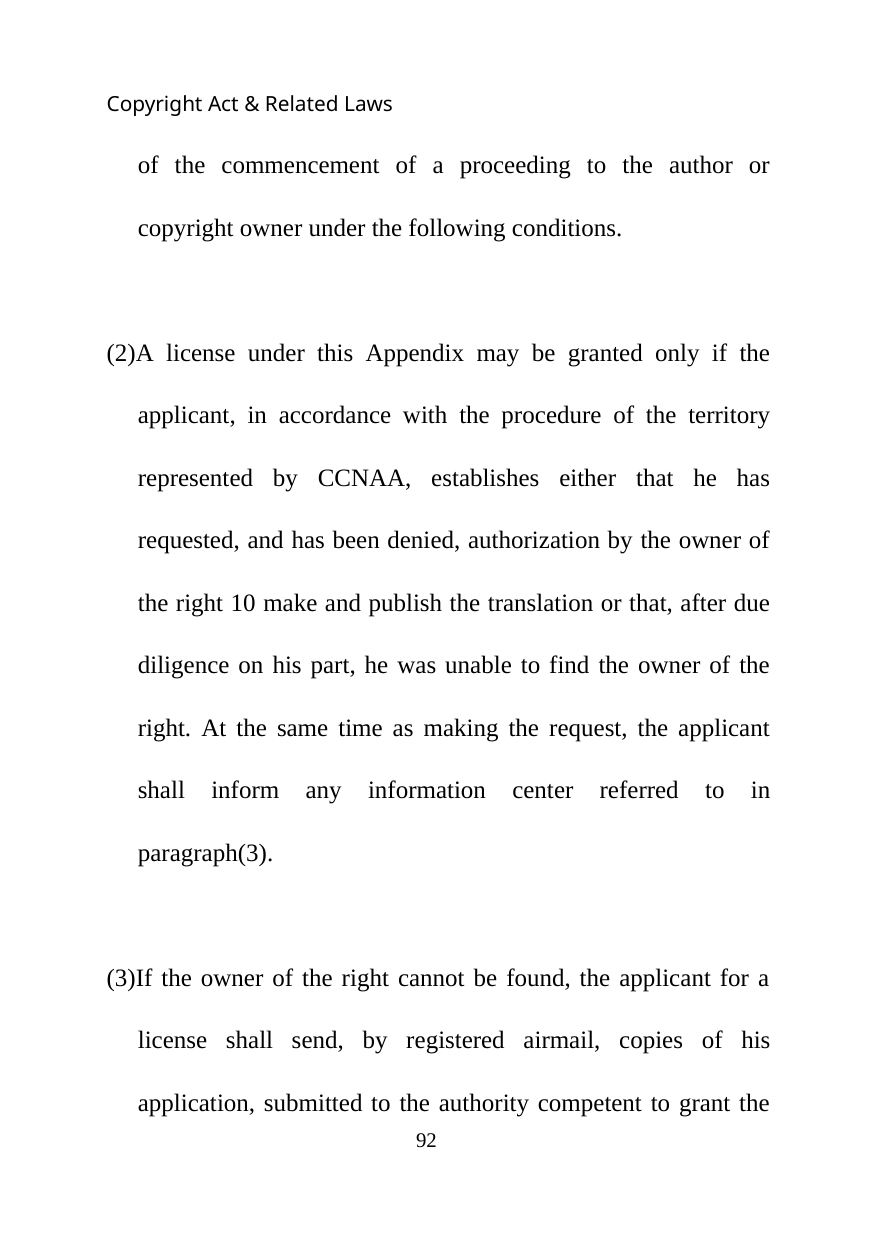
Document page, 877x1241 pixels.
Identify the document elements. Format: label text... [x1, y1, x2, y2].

text (2)A license under this Appendix may be granted only if the applicant, in accordance with the procedure of the territory represented by CCNAA, establishes either that he has requested, and has been denied, authorization by the owner of the right 10 make and publish the translation or that, after due diligence on his part, he was unable to find the owner of the right. At the same time as making the request, the applicant shall inform any information center referred to in paragraph(3). [106, 310, 771, 873]
text of the commencement of a proceeding to the author or copyright owner under the following conditions. [106, 123, 771, 248]
text (3)If the owner of the right cannot be found, the applicant for a license shall send, by registered airmail, copies of his application, submitted to the authority competent to grant the [106, 935, 771, 1123]
